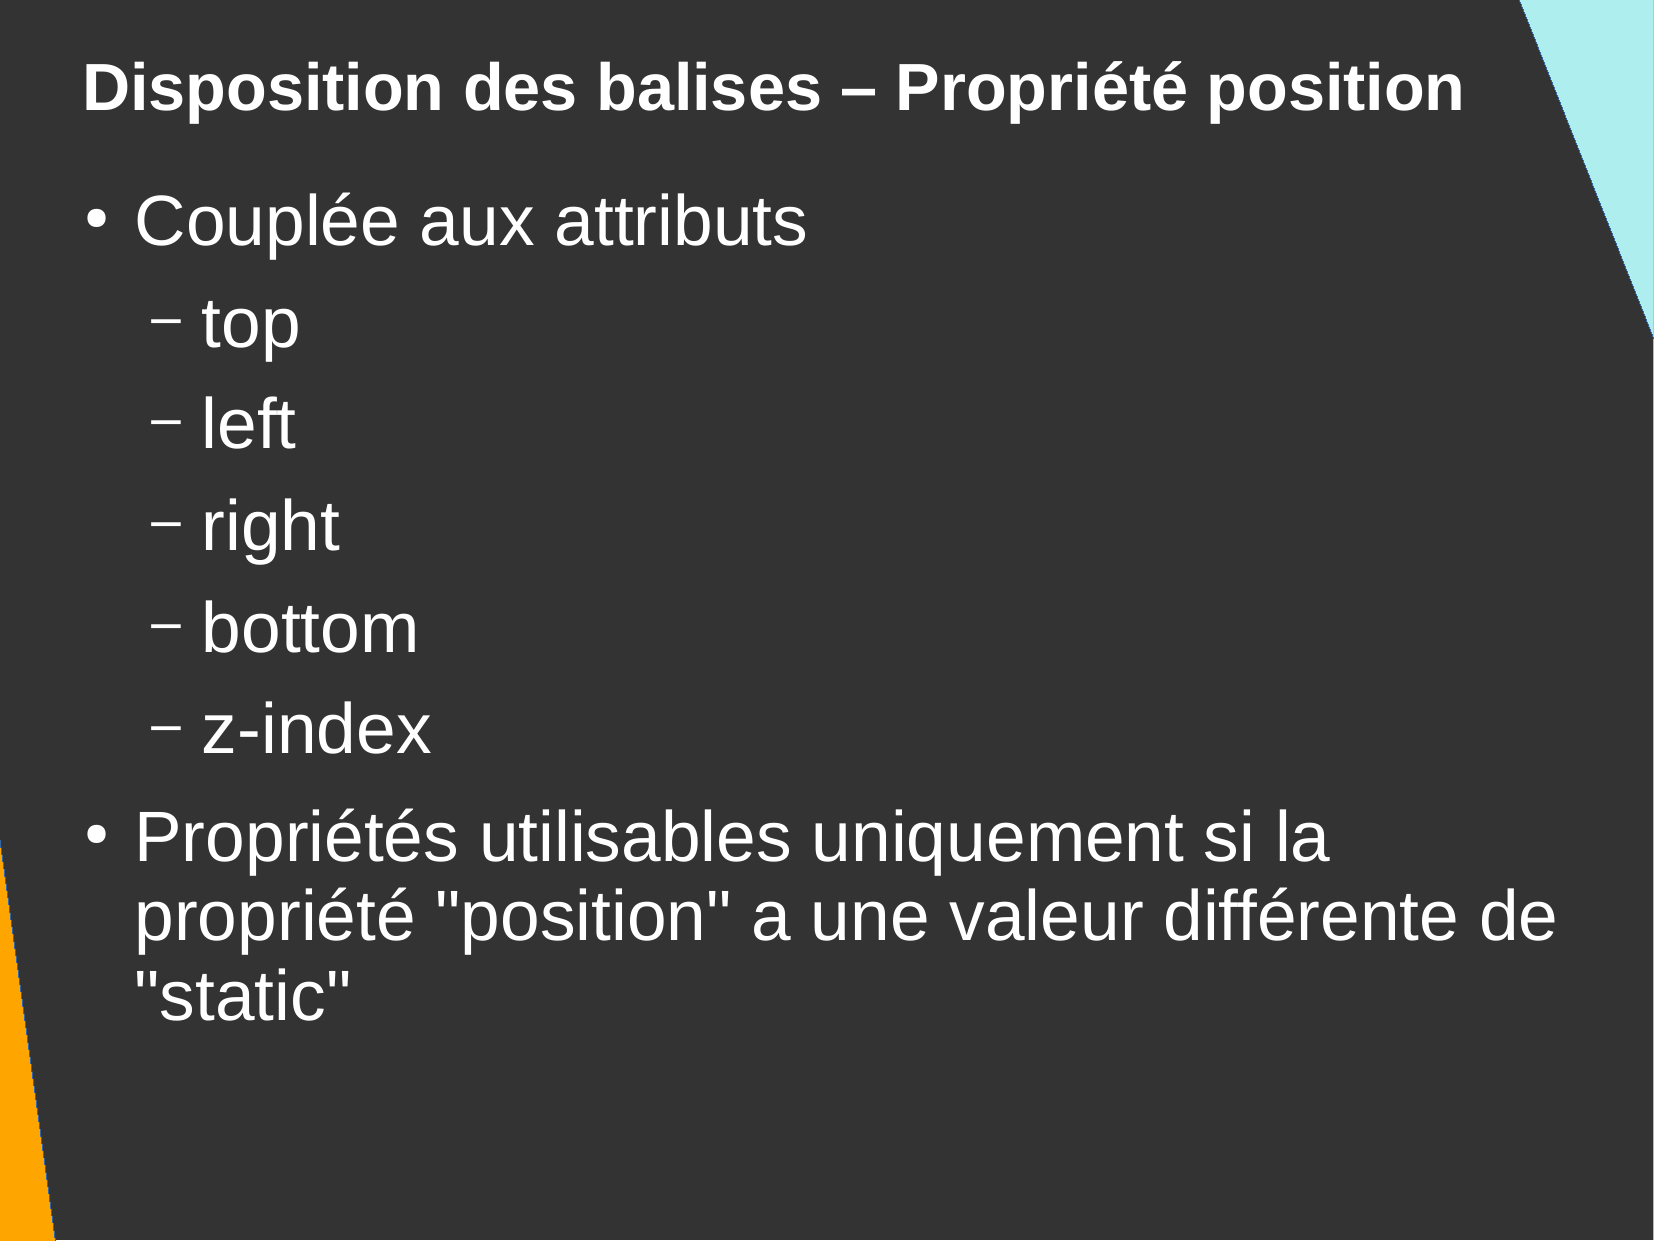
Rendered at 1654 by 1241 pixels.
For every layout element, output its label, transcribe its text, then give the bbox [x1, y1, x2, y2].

text_box [0, 839, 56, 1241]
title Disposition des balises – Propriété position [82, 49, 1570, 130]
text_box [1519, 0, 1654, 339]
list Couplée aux attributs top left right bottom z-index Propriétés utilisables uniquement si la propriété "position" a une valeur différente de "static" [67, 180, 1607, 1040]
